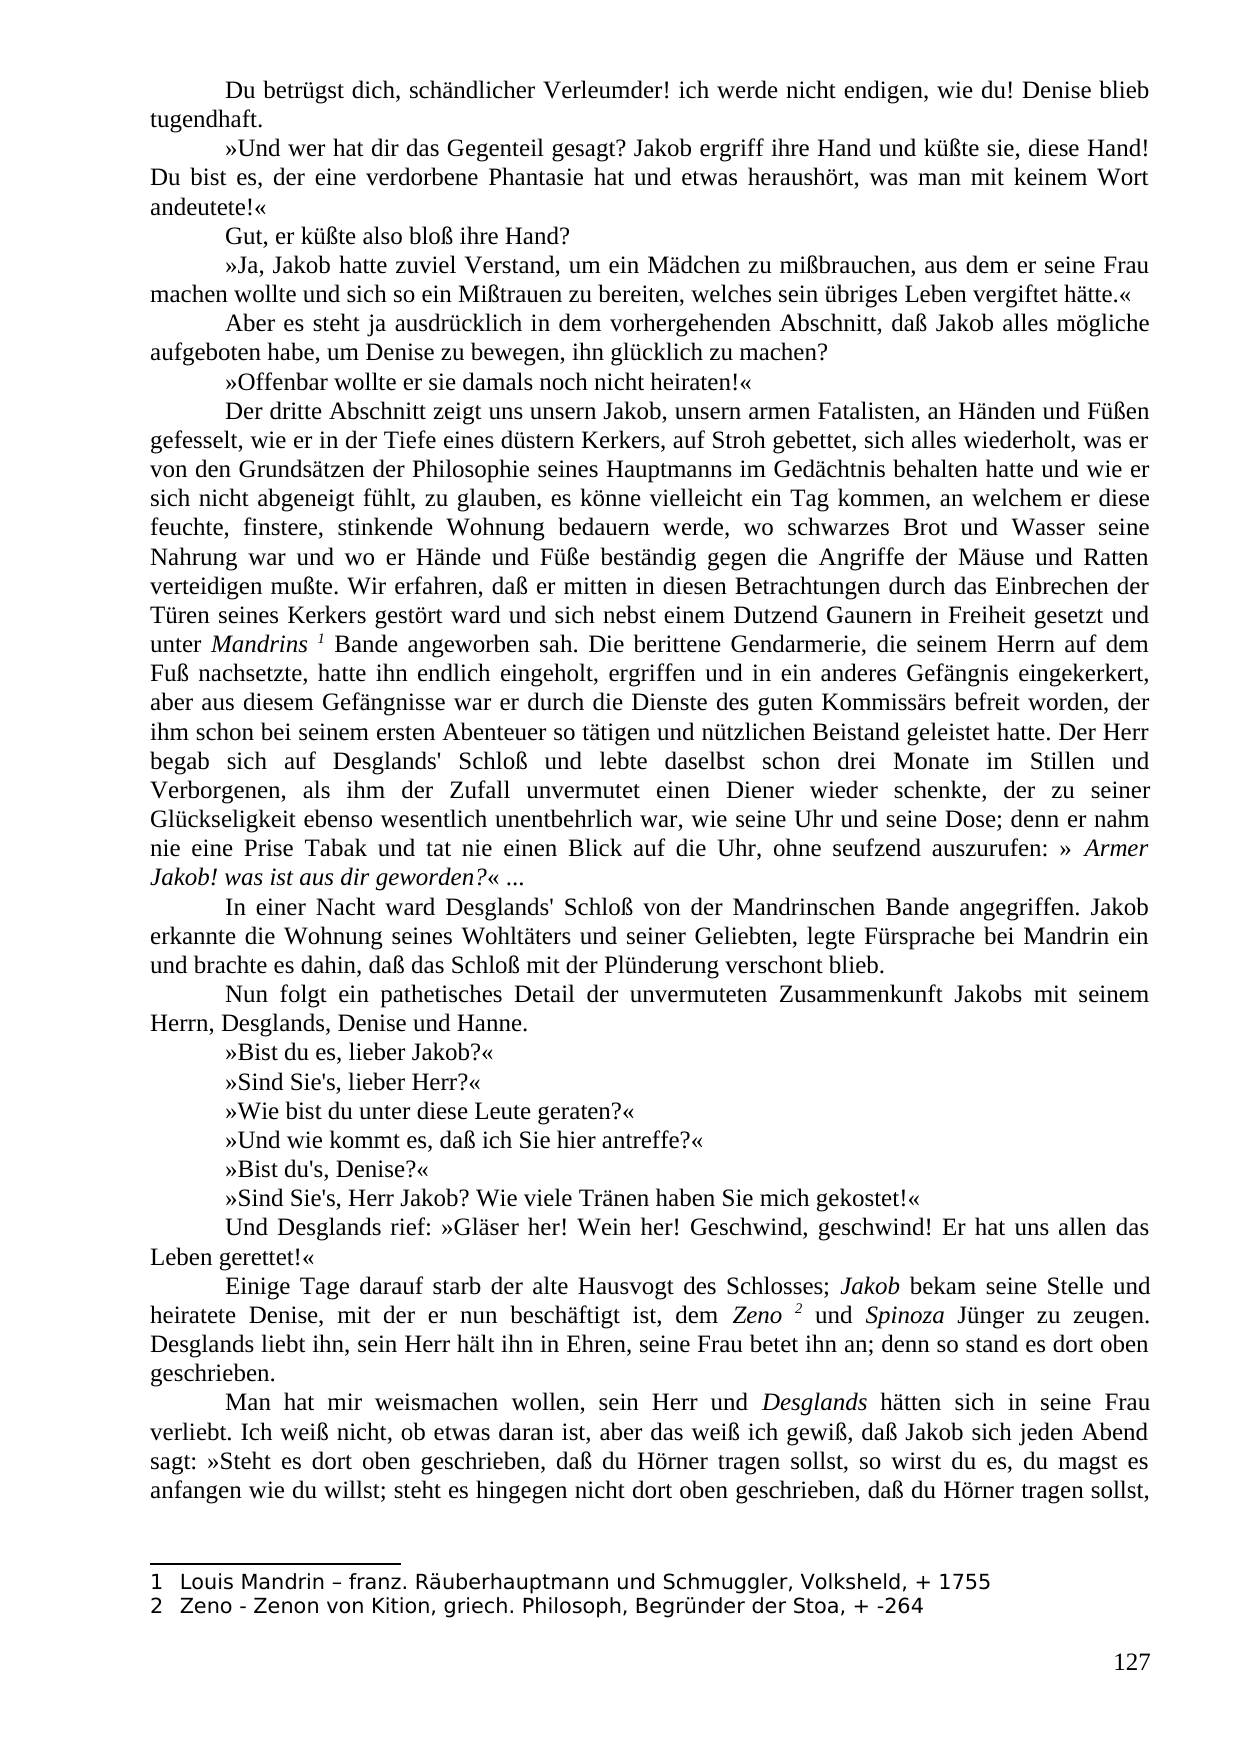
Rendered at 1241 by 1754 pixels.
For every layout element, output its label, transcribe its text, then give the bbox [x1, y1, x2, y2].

text »Bist du es, lieber Jakob?« [150, 1037, 1151, 1066]
text »Bist du's, Denise?« [150, 1154, 1151, 1183]
text Und Desglands rief: »Gläser her! Wein her! Geschwind, geschwind! Er hat uns allen das Leben gerettet!« [150, 1212, 1151, 1270]
text »Sind Sie's, Herr Jakob? Wie viele Tränen haben Sie mich gekostet!« [150, 1183, 1151, 1212]
text Du betrügst dich, schändlicher Verleumder! ich werde nicht endigen, wie du! Denise blieb tugendhaft. [150, 75, 1151, 133]
text »Offenbar wollte er sie damals noch nicht heiraten!« [150, 366, 1151, 395]
text Einige Tage darauf starb der alte Hausvogt des Schlosses; Jakob bekam seine Stelle und heiratete Denise, mit der er nun beschäftigt ist, dem Zeno und Spinoza Jünger zu zeugen. Desglands liebt ihn, sein Herr hält ihn in Ehren, seine Frau betet ihn an; denn so stand es dort oben geschrieben. [150, 1270, 1151, 1387]
text »Ja, Jakob hatte zuviel Verstand, um ein Mädchen zu mißbrauchen, aus dem er seine Frau machen wollte und sich so ein Mißtrauen zu bereiten, welches sein übriges Leben vergiftet hätte.« [150, 249, 1151, 308]
text »Und wie kommt es, daß ich Sie hier antreffe?« [150, 1124, 1151, 1154]
text Aber es steht ja ausdrücklich in dem vorhergehenden Abschnitt, daß Jakob alles mögliche aufgeboten habe, um Denise zu bewegen, ihn glücklich zu machen? [150, 308, 1151, 366]
text Nun folgt ein pathetisches Detail der unvermuteten Zusammenkunft Jakobs mit seinem Herrn, Desglands, Denise und Hanne. [150, 979, 1151, 1037]
text In einer Nacht ward Desglands' Schloß von der Mandrinschen Bande angegriffen. Jakob erkannte die Wohnung seines Wohltäters und seiner Geliebten, legte Fürsprache bei Mandrin ein und brachte es dahin, daß das Schloß mit der Plünderung verschont blieb. [150, 891, 1151, 979]
text Man hat mir weismachen wollen, sein Herr und Desglands hätten sich in seine Frau verliebt. Ich weiß nicht, ob etwas daran ist, aber das weiß ich gewiß, daß Jakob sich jeden Abend sagt: »Steht es dort oben geschrieben, daß du Hörner tragen sollst, so wirst du es, du magst es anfangen wie du willst; steht es hingegen nicht dort oben geschrieben, daß du Hörner tragen sollst, [150, 1387, 1151, 1504]
text Der dritte Abschnitt zeigt uns unsern Jakob, unsern armen Fatalisten, an Händen und Füßen gefesselt, wie er in der Tiefe eines düstern Kerkers, auf Stroh gebettet, sich alles wiederholt, was er von den Grundsätzen der Philosophie seines Hauptmanns im Gedächtnis behalten hatte und wie er sich nicht abgeneigt fühlt, zu glauben, es könne vielleicht ein Tag kommen, an welchem er diese feuchte, finstere, stinkende Wohnung bedauern werde, wo schwarzes Brot und Wasser seine Nahrung war und wo er Hände und Füße beständig gegen die Angriffe der Mäuse und Ratten verteidigen mußte. Wir erfahren, daß er mitten in diesen Betrachtungen durch das Einbrechen der Türen seines Kerkers gestört ward und sich nebst einem Dutzend Gaunern in Freiheit gesetzt und unter Mandrins Bande angeworben sah. Die berittene Gendarmerie, die seinem Herrn auf dem Fuß nachsetzte, hatte ihn endlich eingeholt, ergriffen und in ein anderes Gefängnis eingekerkert, aber aus diesem Gefängnisse war er durch die Dienste des guten Kommissärs befreit worden, der ihm schon bei seinem ersten Abenteuer so tätigen und nützlichen Beistand geleistet hatte. Der Herr begab sich auf Desglands' Schloß und lebte daselbst schon drei Monate im Stillen und Verborgenen, als ihm der Zufall unvermutet einen Diener wieder schenkte, der zu seiner Glückseligkeit ebenso wesentlich unentbehrlich war, wie seine Uhr und seine Dose; denn er nahm nie eine Prise Tabak und tat nie einen Blick auf die Uhr, ohne seufzend auszurufen: » Armer Jakob! was ist aus dir geworden?« ... [150, 395, 1151, 891]
text »Und wer hat dir das Gegenteil gesagt? Jakob ergriff ihre Hand und küßte sie, diese Hand! Du bist es, der eine verdorbene Phantasie hat und etwas heraushört, was man mit keinem Wort andeutete!« [150, 133, 1151, 220]
text Louis Mandrin – franz. Räuberhauptmann und Schmuggler, Volksheld, + 1755 [150, 1570, 1151, 1594]
text Zeno - Zenon von Kition, griech. Philosoph, Begründer der Stoa, + -264 [150, 1594, 1151, 1618]
text »Wie bist du unter diese Leute geraten?« [150, 1095, 1151, 1124]
text »Sind Sie's, lieber Herr?« [150, 1066, 1151, 1095]
text Gut, er küßte also bloß ihre Hand? [150, 220, 1151, 249]
